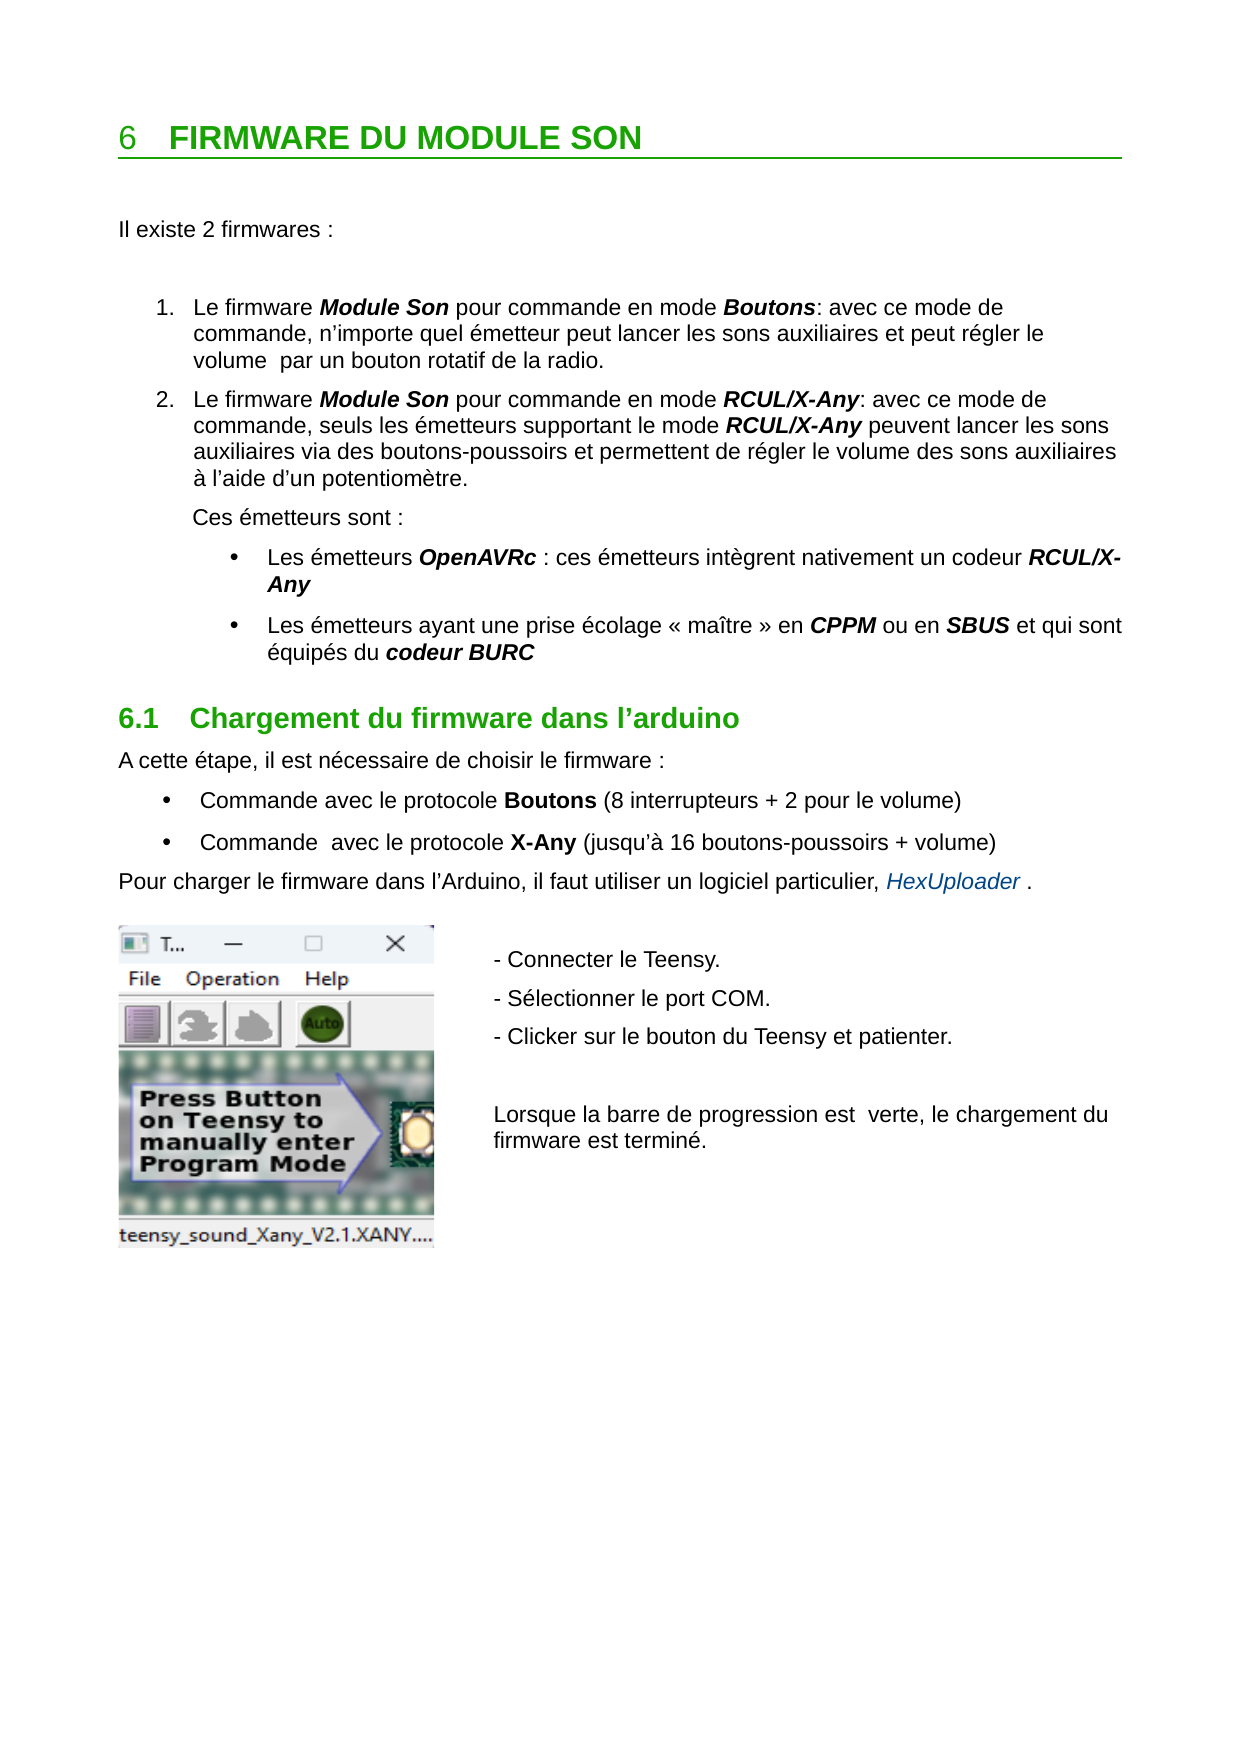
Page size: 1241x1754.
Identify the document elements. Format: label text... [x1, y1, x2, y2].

text A cette étape, il est nécessaire de choisir le firmware : [118, 747, 1122, 773]
text Ces émetteurs sont : [192, 503, 1122, 530]
list Les émetteurs OpenAVRc : ces émetteurs intègrent nativement un codeur RCUL/X-Any [229, 542, 1122, 597]
text - Sélectionner le port COM. [435, 984, 1122, 1011]
subtitle Chargement du firmware dans l’arduino [118, 701, 1122, 734]
text - Connecter le Teensy. [435, 946, 1122, 972]
text Il existe 2 firmwares : [118, 216, 1122, 243]
text - Clicker sur le bouton du Teensy et patienter. [435, 1023, 1122, 1050]
subtitle FIRMWARE DU MODULE SON [118, 118, 1122, 157]
list Commande avec le protocole Boutons (8 interrupteurs + 2 pour le volume) [162, 785, 1122, 814]
list Les émetteurs ayant une prise écolage « maître » en CPPM ou en SBUS et qui sont équipés du codeur BURC [229, 610, 1122, 665]
picture [118, 925, 435, 1248]
list Le firmware Module Son pour commande en mode Boutons: avec ce mode de commande, n’importe quel émetteur peut lancer les sons auxiliaires et peut régler le volume par un bouton rotatif de la radio. [156, 294, 1122, 373]
text Lorsque la barre de progression est verte, le chargement du firmware est terminé. [435, 1101, 1122, 1154]
text Pour charger le firmware dans l’Arduino, il faut utiliser un logiciel particulier, HexUploader . [118, 868, 1122, 894]
list Le firmware Module Son pour commande en mode RCUL/X-Any: avec ce mode de commande, seuls les émetteurs supportant le mode RCUL/X-Any peuvent lancer les sons auxiliaires via des boutons-poussoirs et permettent de régler le volume des sons auxiliaires à l’aide d’un potentiomètre. [156, 386, 1122, 491]
list Commande avec le protocole X-Any (jusqu’à 16 boutons-poussoirs + volume) [162, 827, 1122, 855]
